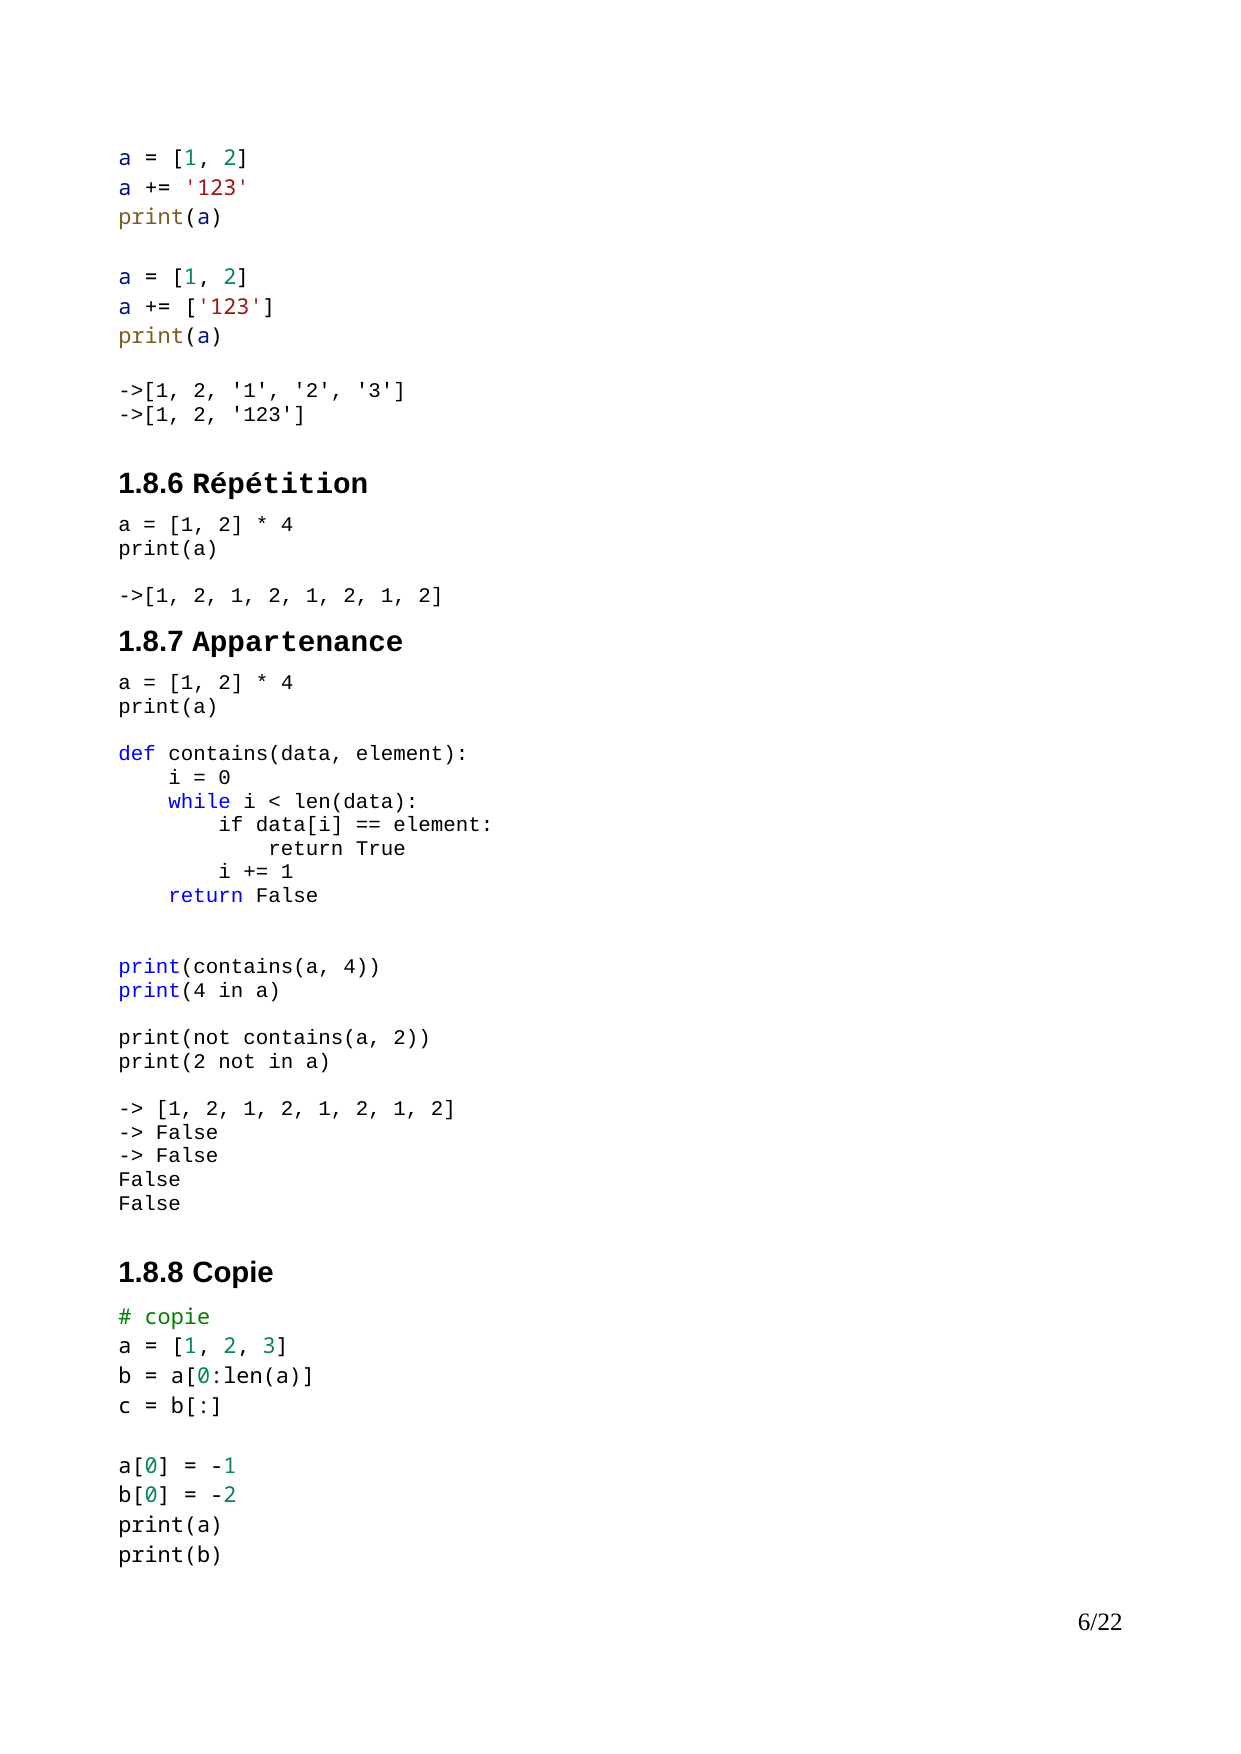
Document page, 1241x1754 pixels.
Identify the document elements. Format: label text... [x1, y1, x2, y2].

text a += '123' [118, 172, 1122, 201]
text a = [1, 2] * 4 [118, 514, 1122, 538]
text print(a) [118, 201, 1122, 231]
text print(contains(a, 4)) [118, 956, 1122, 980]
text a = [1, 2] [118, 261, 1122, 291]
text return False [118, 885, 1122, 909]
subtitle Répétition [118, 466, 1122, 502]
text print(2 not in a) [118, 1051, 1122, 1074]
text i += 1 [118, 862, 1122, 885]
text print(a) [118, 538, 1122, 562]
text False [118, 1169, 1122, 1193]
text if data[i] == element: [118, 814, 1122, 838]
text i = 0 [118, 767, 1122, 791]
text -> [1, 2, 1, 2, 1, 2, 1, 2] [118, 1098, 1122, 1122]
text print(not contains(a, 2)) [118, 1027, 1122, 1051]
text a += ['123'] [118, 291, 1122, 320]
text while i < len(data): [118, 791, 1122, 814]
subtitle Copie [118, 1254, 1122, 1288]
text ->[1, 2, '123'] [118, 404, 1122, 427]
text ->[1, 2, '1', '2', '3'] [118, 380, 1122, 404]
text b[0] = -2 [118, 1479, 1122, 1509]
text a = [1, 2] * 4 [118, 672, 1122, 696]
text print(a) [118, 1509, 1122, 1539]
text -> False [118, 1122, 1122, 1145]
subtitle Appartenance [118, 623, 1122, 660]
text return True [118, 838, 1122, 862]
text print(4 in a) [118, 980, 1122, 1003]
text a = [1, 2] [118, 142, 1122, 172]
text print(a) [118, 320, 1122, 350]
text False [118, 1193, 1122, 1216]
text # copie [118, 1301, 1122, 1331]
text a = [1, 2, 3] [118, 1331, 1122, 1360]
text c = b[:] [118, 1390, 1122, 1420]
text a[0] = -1 [118, 1449, 1122, 1479]
text b = a[0:len(a)] [118, 1360, 1122, 1390]
text -> False [118, 1145, 1122, 1169]
text print(a) [118, 696, 1122, 720]
text def contains(data, element): [118, 743, 1122, 767]
text print(b) [118, 1539, 1122, 1569]
text ->[1, 2, 1, 2, 1, 2, 1, 2] [118, 585, 1122, 609]
